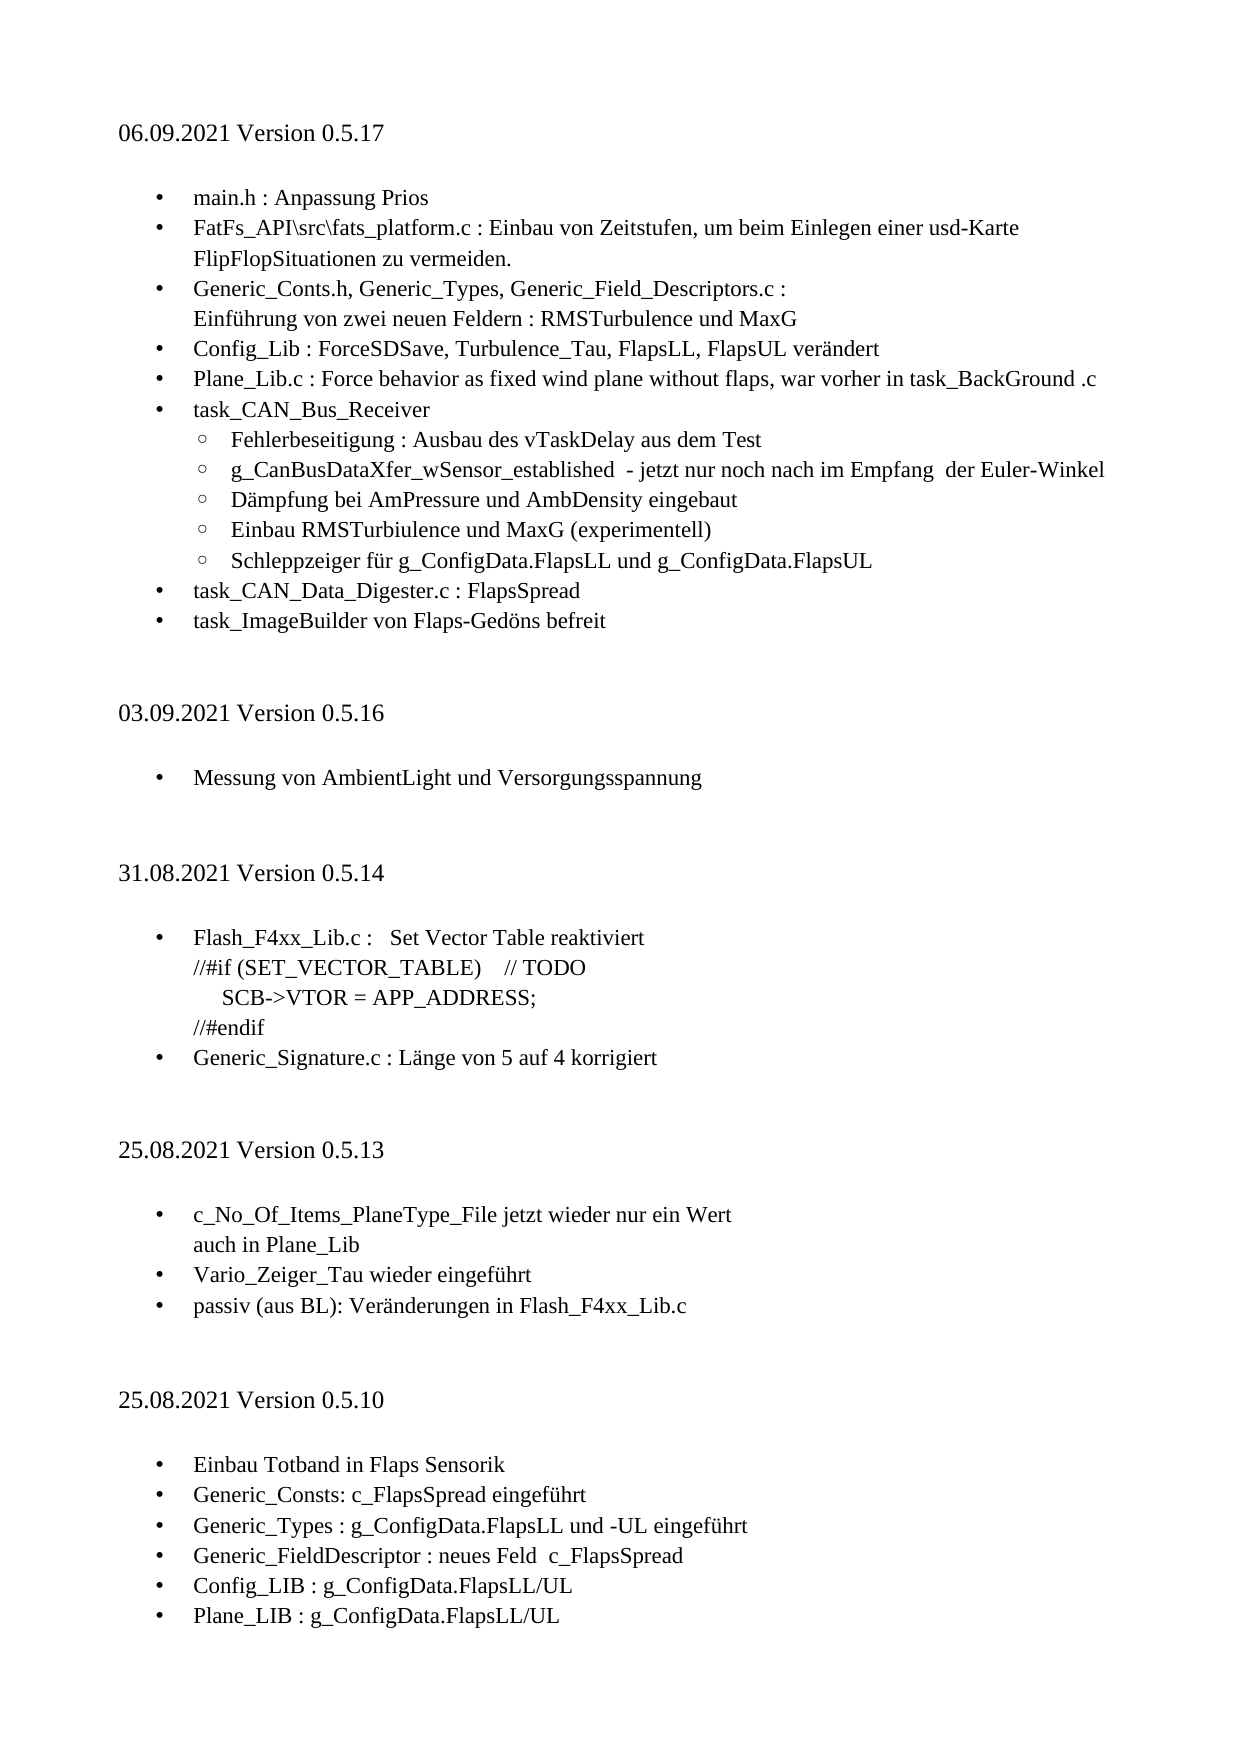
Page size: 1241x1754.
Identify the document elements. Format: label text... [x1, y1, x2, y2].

list Messung von AmbientLight und Versorgungsspannung [156, 764, 1122, 853]
list g_CanBusDataXfer_wSensor_established - jetzt nur noch nach im Empfang der Euler-Winkel [193, 456, 1122, 482]
list Vario_Zeiger_Tau wieder eingeführt [156, 1262, 1122, 1288]
text 06.09.2021 Version 0.5.17 [118, 118, 1122, 180]
list FatFs_API\src\fats_platform.c : Einbau von Zeitstufen, um beim Einlegen einer usd-Karte FlipFlopSituationen zu vermeiden. [156, 214, 1122, 271]
list Generic_Signature.c : Länge von 5 auf 4 korrigiert [156, 1044, 1122, 1131]
list Plane_Lib.c : Force behavior as fixed wind plane without flaps, war vorher in task_BackGround .c [156, 365, 1122, 392]
list Generic_Types : g_ConfigData.FlapsLL und -UL eingeführt [156, 1512, 1122, 1538]
list passiv (aus BL): Veränderungen in Flash_F4xx_Lib.c [156, 1292, 1122, 1318]
text 31.08.2021 Version 0.5.14 [118, 858, 1122, 919]
list task_CAN_Data_Digester.c : FlapsSpread [156, 577, 1122, 603]
list Fehlerbeseitigung : Ausbau des vTaskDelay aus dem Test [193, 426, 1122, 452]
list Dämpfung bei AmPressure und AmbDensity eingebaut [193, 486, 1122, 513]
list Plane_LIB : g_ConfigData.FlapsLL/UL [156, 1602, 1122, 1629]
list Flash_F4xx_Lib.c : Set Vector Table reaktiviert //#if (SET_VECTOR_TABLE) // TODO SCB->VTOR = APP_ADDRESS; //#endif [156, 924, 1122, 1041]
list task_ImageBuilder von Flaps-Gedöns befreit [156, 607, 1122, 633]
list Generic_Consts: c_FlapsSpread eingeführt [156, 1481, 1122, 1508]
list Generic_Conts.h, Generic_Types, Generic_Field_Descriptors.c : Einführung von zwei neuen Feldern : RMSTurbulence und MaxG [156, 275, 1122, 331]
text 03.09.2021 Version 0.5.16 [118, 698, 1122, 759]
list Einbau RMSTurbiulence und MaxG (experimentell) [193, 516, 1122, 543]
list main.h : Anpassung Prios [156, 184, 1122, 211]
list Einbau Totband in Flaps Sensorik [156, 1451, 1122, 1478]
list task_CAN_Bus_Receiver [156, 396, 1122, 422]
list c_No_Of_Items_PlaneType_File jetzt wieder nur ein Wert auch in Plane_Lib [156, 1201, 1122, 1258]
list Schleppzeiger für g_ConfigData.FlapsLL und g_ConfigData.FlapsUL [193, 547, 1122, 573]
list Config_LIB : g_ConfigData.FlapsLL/UL [156, 1572, 1122, 1598]
text 25.08.2021 Version 0.5.13 [118, 1135, 1122, 1197]
list Config_Lib : ForceSDSave, Turbulence_Tau, FlapsLL, FlapsUL verändert [156, 335, 1122, 362]
list Generic_FieldDescriptor : neues Feld c_FlapsSpread [156, 1542, 1122, 1568]
text 25.08.2021 Version 0.5.10 [118, 1385, 1122, 1447]
